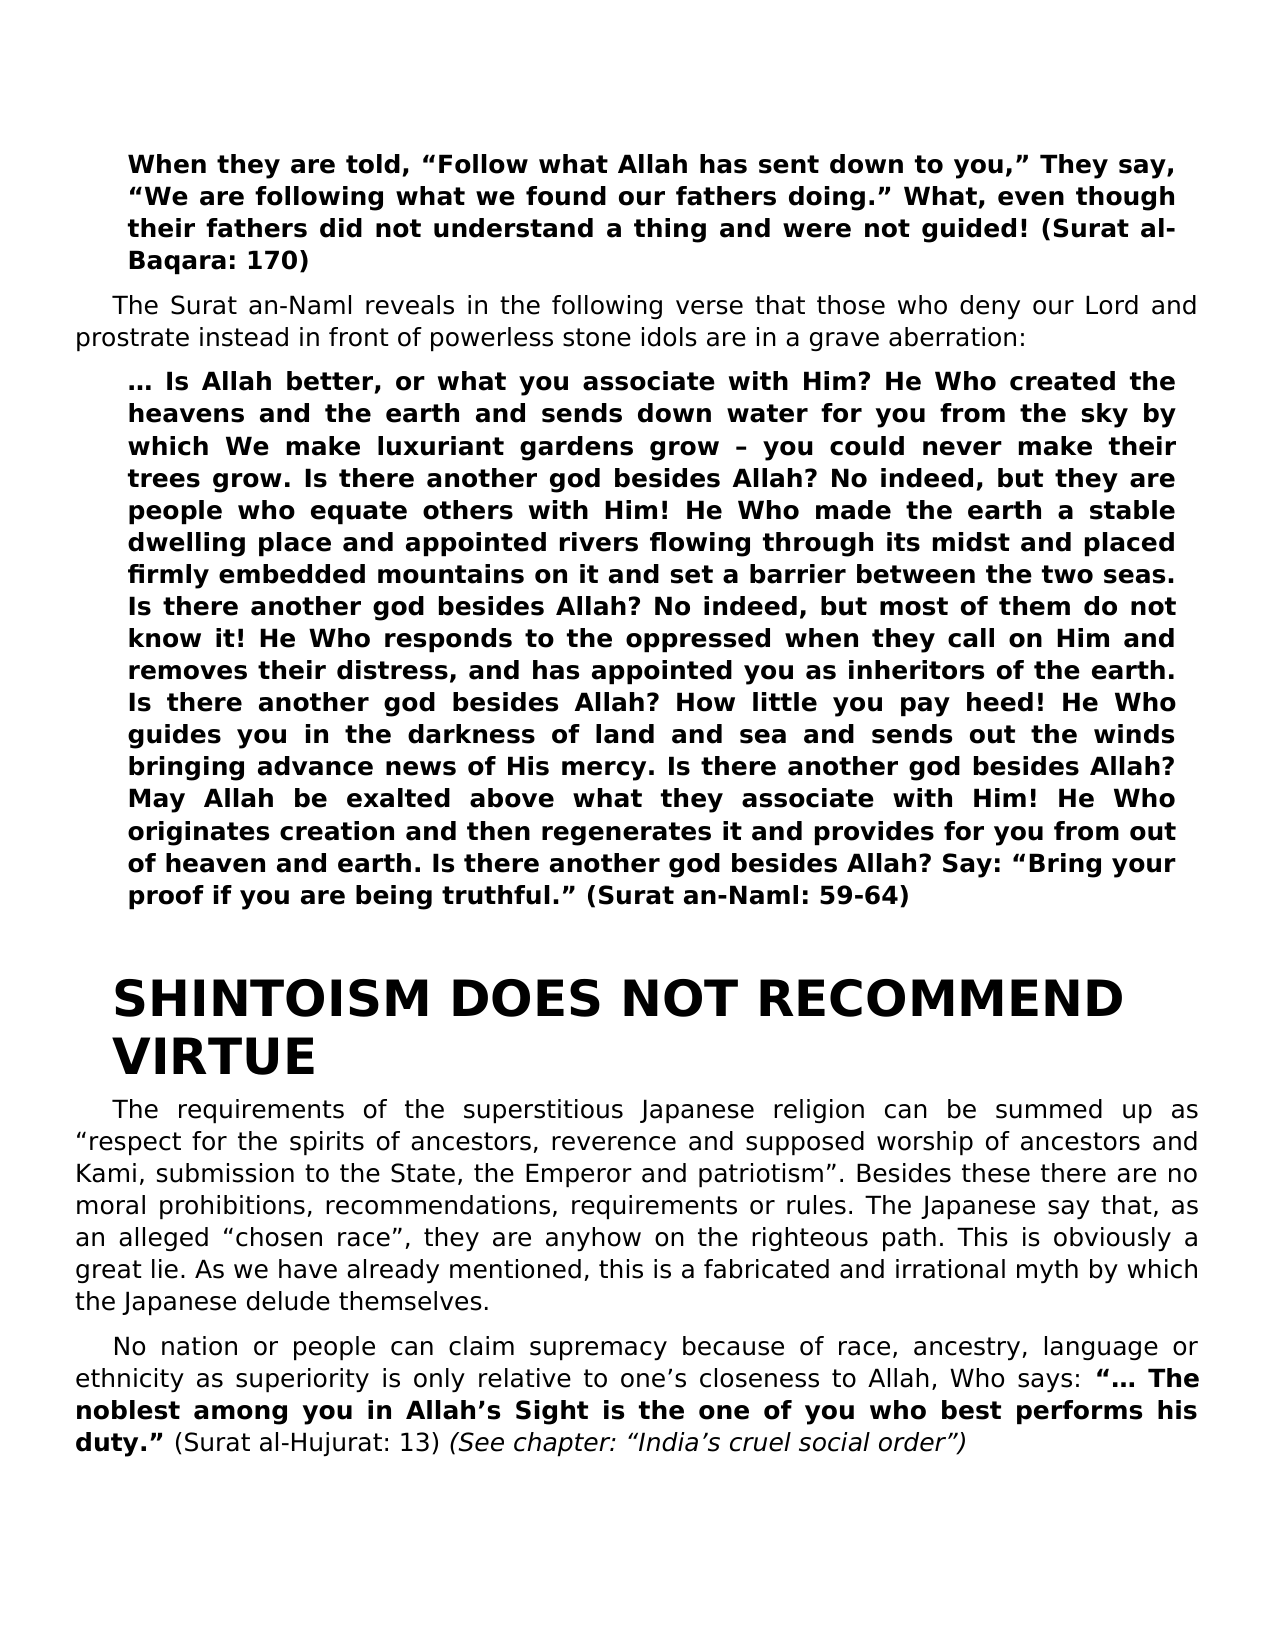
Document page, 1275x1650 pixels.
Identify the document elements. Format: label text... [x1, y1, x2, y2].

text The requirements of the superstitious Japanese religion can be summed up as “respect for the spirits of ancestors, reverence and supposed worship of ancestors and Kami, submission to the State, the Emperor and patriotism”. Besides these there are no moral prohibitions, recommendations, requirements or rules. The Japanese say that, as an alleged “chosen race”, they are anyhow on the righteous path. This is obviously a great lie. As we have already mentioned, this is a fabricated and irrational myth by which the Japanese delude themselves. [75, 1095, 1200, 1316]
text When they are told, “Follow what Allah has sent down to you,” They say, “We are following what we found our fathers doing.” What, even though their fathers did not understand a thing and were not guided! (Surat al-Baqara: 170) [127, 150, 1177, 275]
subtitle SHINTOISM DOES NOT RECOMMEND VIRTUE [112, 970, 1200, 1086]
text … Is Allah better, or what you associate with Him? He Who created the heavens and the earth and sends down water for you from the sky by which We make luxuriant gardens grow – you could never make their trees grow. Is there another god besides Allah? No indeed, but they are people who equate others with Him! He Who made the earth a stable dwelling place and appointed rivers flowing through its midst and placed firmly embedded mountains on it and set a barrier between the two seas. Is there another god besides Allah? No indeed, but most of them do not know it! He Who responds to the oppressed when they call on Him and removes their distress, and has appointed you as inheritors of the earth. Is there another god besides Allah? How little you pay heed! He Who guides you in the darkness of land and sea and sends out the winds bringing advance news of His mercy. Is there another god besides Allah? May Allah be exalted above what they associate with Him! He Who originates creation and then regenerates it and provides for you from out of heaven and earth. Is there another god besides Allah? Say: “Bring your proof if you are being truthful.” (Surat an-Naml: 59-64) [127, 367, 1177, 910]
text No nation or people can claim supremacy because of race, ancestry, language or ethnicity as superiority is only relative to one’s closeness to Allah, Who says: “… The noblest among you in Allah’s Sight is the one of you who best performs his duty.” (Surat al-Hujurat: 13) (See chapter: “India’s cruel social order”) [75, 1332, 1200, 1457]
text The Surat an-Naml reveals in the following verse that those who deny our Lord and prostrate instead in front of powerless stone idols are in a grave aberration: [75, 291, 1200, 352]
